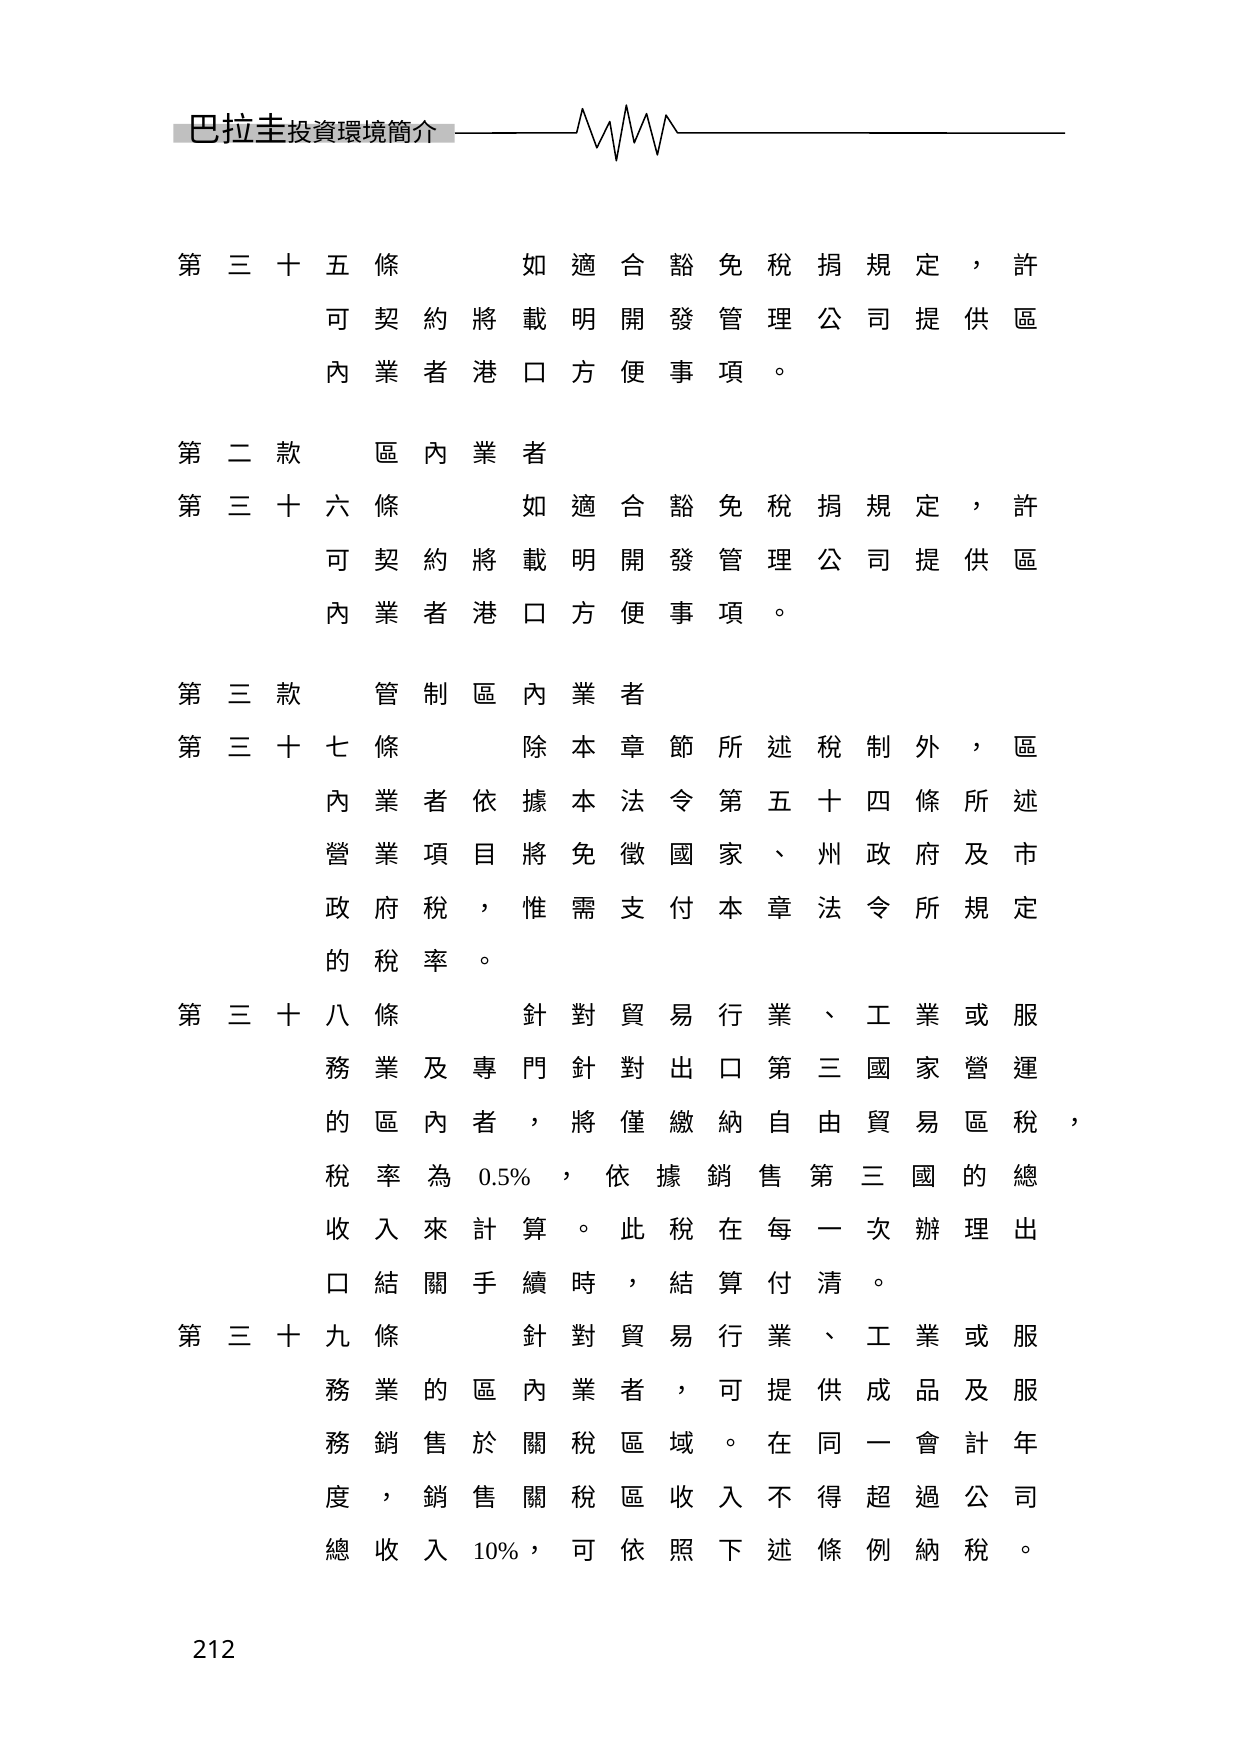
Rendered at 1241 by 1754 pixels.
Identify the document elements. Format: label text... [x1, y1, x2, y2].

text 第二款 區內業者 [178, 424, 1063, 478]
text 第三款 管制區內業者 [178, 666, 1063, 719]
text 第三十八條 針對貿易行業、工業或服務業及專門針對出口第三國家營運的區內者，將僅繳納自由貿易區稅，稅率為0.5%，依據銷售第三國的總收入來計算。此稅在每一次辦理出口結關手續時，結算付清。 [178, 987, 1063, 1308]
text 第三十六條 如適合豁免稅捐規定，許可契約將載明開發管理公司提供區內業者港口方便事項。 [178, 478, 1063, 639]
text 第三十七條 除本章節所述稅制外，區內業者依據本法令第五十四條所述營業項目將免徵國家、州政府及市政府稅，惟需支付本章法令所規定的稅率。 [178, 719, 1063, 987]
text 第三十五條 如適合豁免稅捐規定，許可契約將載明開發管理公司提供區內業者港口方便事項。 [178, 237, 1063, 398]
text 第三十九條 針對貿易行業、工業或服務業的區內業者，可提供成品及服務銷售於關稅區域。在同一會計年度，銷售關稅區收入不得超過公司總收入10%，可依照下述條例納稅。 [178, 1308, 1063, 1576]
